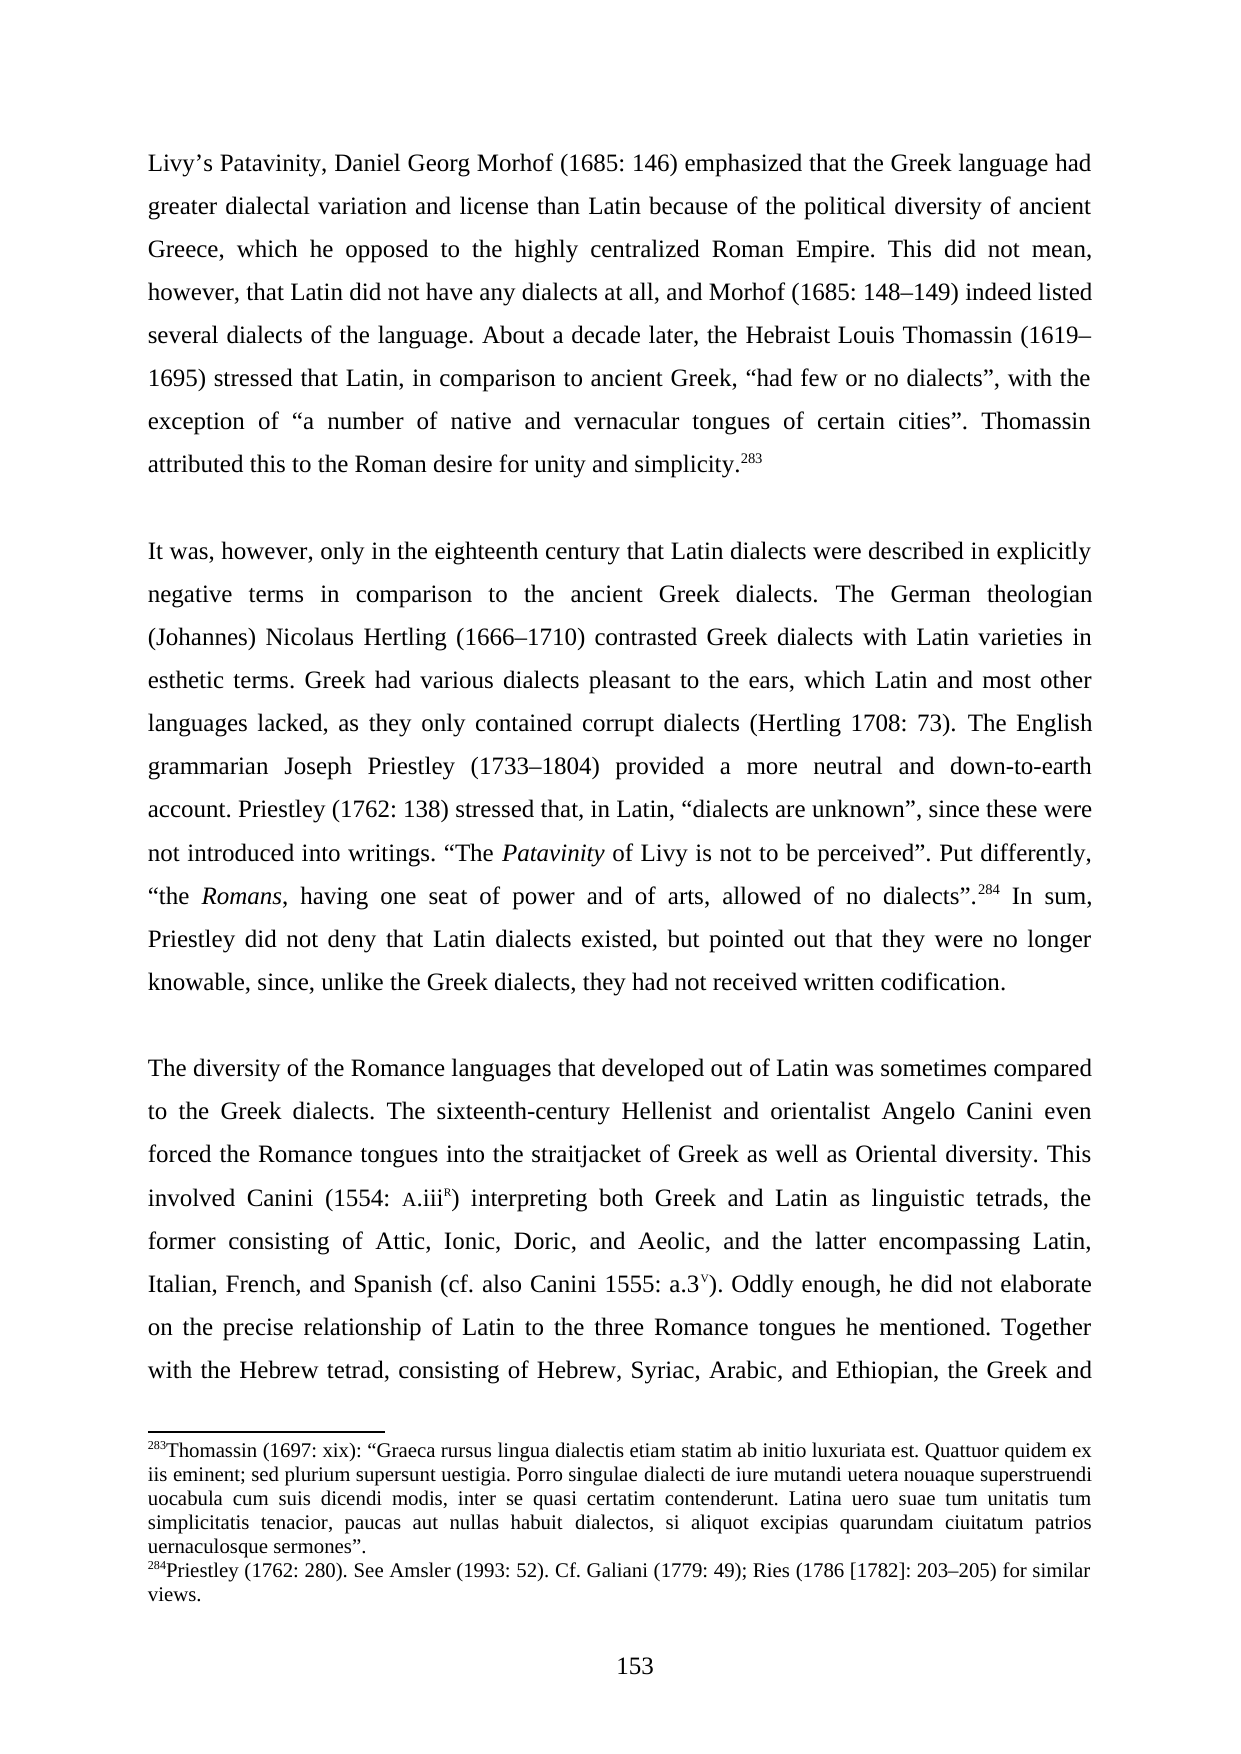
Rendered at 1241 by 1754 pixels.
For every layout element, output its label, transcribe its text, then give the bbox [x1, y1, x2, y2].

text Priestley (1762: 280). See Amsler (1993: 52). Cf. Galiani (1779: 49); Ries (1786 [1782]: 203–205) for similar views. [148, 1558, 1093, 1606]
text It was, however, only in the eighteenth century that Latin dialects were described in explicitly negative terms in comparison to the ancient Greek dialects. The German theologian (Johannes) Nicolaus Hertling (1666–1710) contrasted Greek dialects with Latin varieties in esthetic terms. Greek had various dialects pleasant to the ears, which Latin and most other languages lacked, as they only contained corrupt dialects (Hertling 1708: 73). The English grammarian Joseph Priestley (1733–1804) provided a more neutral and down-to-earth account. Priestley (1762: 138) stressed that, in Latin, “dialects are unknown”, since these were not introduced into writings. “The Patavinity of Livy is not to be perceived”. Put differently, “the Romans, having one seat of power and of arts, allowed of no dialects”. In sum, Priestley did not deny that Latin dialects existed, but pointed out that they were no longer knowable, since, unlike the Greek dialects, they had not received written codification. [148, 536, 1093, 996]
text Livy’s Patavinity, Daniel Georg Morhof (1685: 146) emphasized that the Greek language had greater dialectal variation and license than Latin because of the political diversity of ancient Greece, which he opposed to the highly centralized Roman Empire. This did not mean, however, that Latin did not have any dialects at all, and Morhof (1685: 148–149) indeed listed several dialects of the language. About a decade later, the Hebraist Louis Thomassin (1619–1695) stressed that Latin, in comparison to ancient Greek, “had few or no dialects”, with the exception of “a number of native and vernacular tongues of certain cities”. Thomassin attributed this to the Roman desire for unity and simplicity. [148, 148, 1093, 478]
text Thomassin (1697: xix): “Graeca rursus lingua dialectis etiam statim ab initio luxuriata est. Quattuor quidem ex iis eminent; sed plurium supersunt uestigia. Porro singulae dialecti de iure mutandi uetera nouaque superstruendi uocabula cum suis dicendi modis, inter se quasi certatim contenderunt. Latina uero suae tum unitatis tum simplicitatis tenacior, paucas aut nullas habuit dialectos, si aliquot excipias quarundam ciuitatum patrios uernaculosque sermones”. [148, 1438, 1093, 1558]
text The diversity of the Romance languages that developed out of Latin was sometimes compared to the Greek dialects. The sixteenth-century Hellenist and orientalist Angelo Canini even forced the Romance tongues into the straitjacket of Greek as well as Oriental diversity. This involved Canini (1554: a.iiir) interpreting both Greek and Latin as linguistic tetrads, the former consisting of Attic, Ionic, Doric, and Aeolic, and the latter encompassing Latin, Italian, French, and Spanish (cf. also Canini 1555: a.3v). Oddly enough, he did not elaborate on the precise relationship of Latin to the three Romance tongues he mentioned. Together with the Hebrew tetrad, consisting of Hebrew, Syriac, Arabic, and Ethiopian, the Greek and [148, 1053, 1093, 1384]
